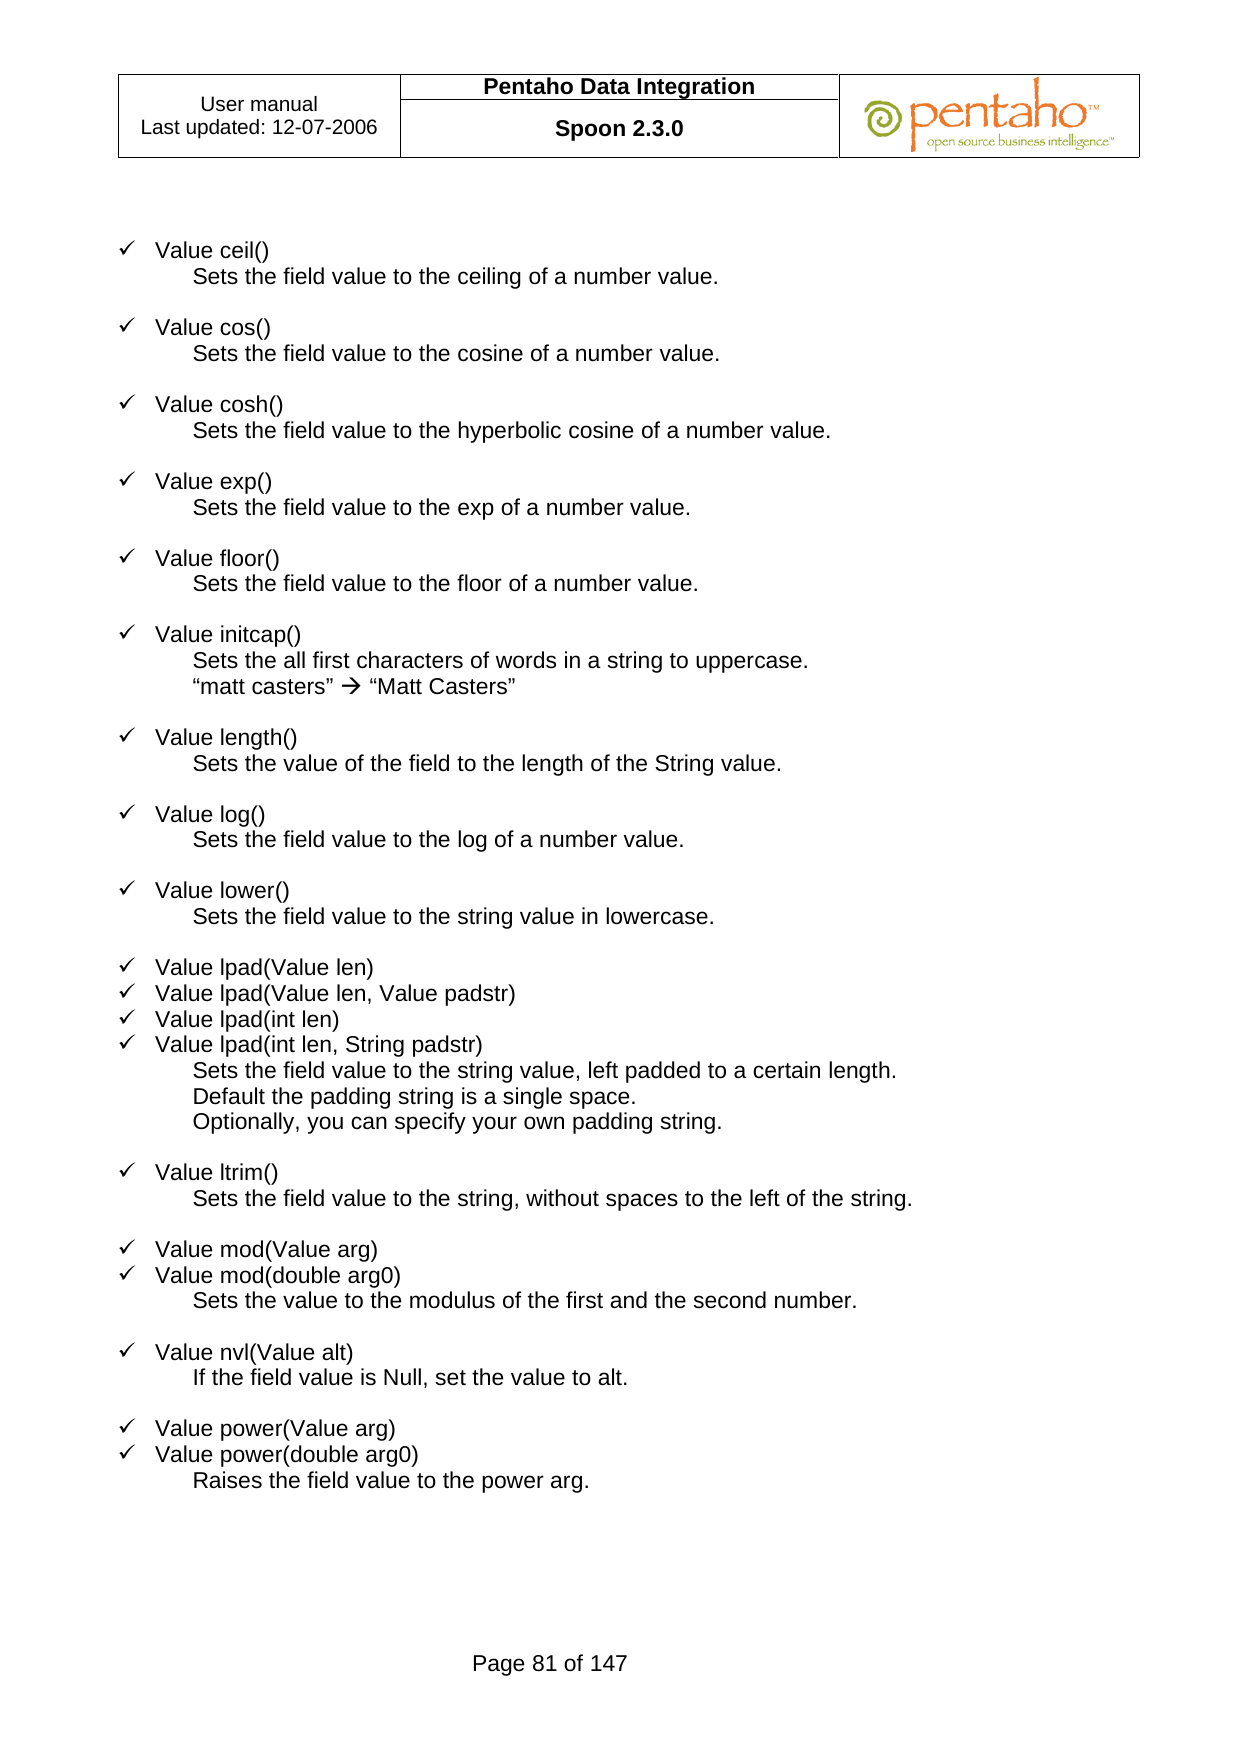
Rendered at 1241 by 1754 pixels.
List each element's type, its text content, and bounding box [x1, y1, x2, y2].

list Value exp() [117, 468, 1137, 494]
text Sets the field value to the string value, left padded to a certain length. [192, 1058, 1137, 1083]
text Sets the field value to the exp of a number value. [192, 494, 1137, 520]
text “matt casters”  “Matt Casters” [192, 673, 1137, 699]
text Optionally, you can specify your own padding string. [192, 1109, 1137, 1134]
list Value floor() [117, 545, 1137, 571]
list Value lower() [117, 878, 1137, 904]
list Value length() [117, 724, 1137, 750]
list Value cos() [117, 315, 1137, 341]
list Value lpad(int len) [117, 1006, 1137, 1032]
text Sets the field value to the string value in lowercase. [192, 904, 1137, 929]
list Value power(Value arg) [117, 1416, 1137, 1442]
list Value lpad(Value len) [117, 955, 1137, 981]
list Value mod(double arg0) [117, 1262, 1137, 1288]
list Value initcap() [117, 622, 1137, 648]
list Value cosh() [117, 392, 1137, 417]
text Raises the field value to the power arg. [192, 1467, 1137, 1493]
text Sets the field value to the log of a number value. [192, 827, 1137, 853]
text If the field value is Null, set the value to alt. [192, 1365, 1137, 1390]
text Sets the field value to the cosine of a number value. [192, 341, 1137, 366]
list Value lpad(Value len, Value padstr) [117, 981, 1137, 1006]
list Value lpad(int len, String padstr) [117, 1032, 1137, 1058]
text Sets the field value to the floor of a number value. [192, 571, 1137, 597]
text Default the padding string is a single space. [192, 1083, 1137, 1109]
list Value ltrim() [117, 1160, 1137, 1186]
list Value ceil() [117, 238, 1137, 264]
text Sets the field value to the hyperbolic cosine of a number value. [192, 417, 1137, 443]
list Value mod(Value arg) [117, 1237, 1137, 1262]
list Value nvl(Value alt) [117, 1339, 1137, 1365]
text Sets the value of the field to the length of the String value. [192, 750, 1137, 776]
list Value power(double arg0) [117, 1442, 1137, 1467]
list Value log() [117, 801, 1137, 827]
text Sets the field value to the ceiling of a number value. [192, 264, 1137, 289]
text Sets the all first characters of words in a string to uppercase. [192, 648, 1137, 673]
text Sets the value to the modulus of the first and the second number. [192, 1288, 1137, 1314]
text Sets the field value to the string, without spaces to the left of the string. [192, 1186, 1137, 1211]
